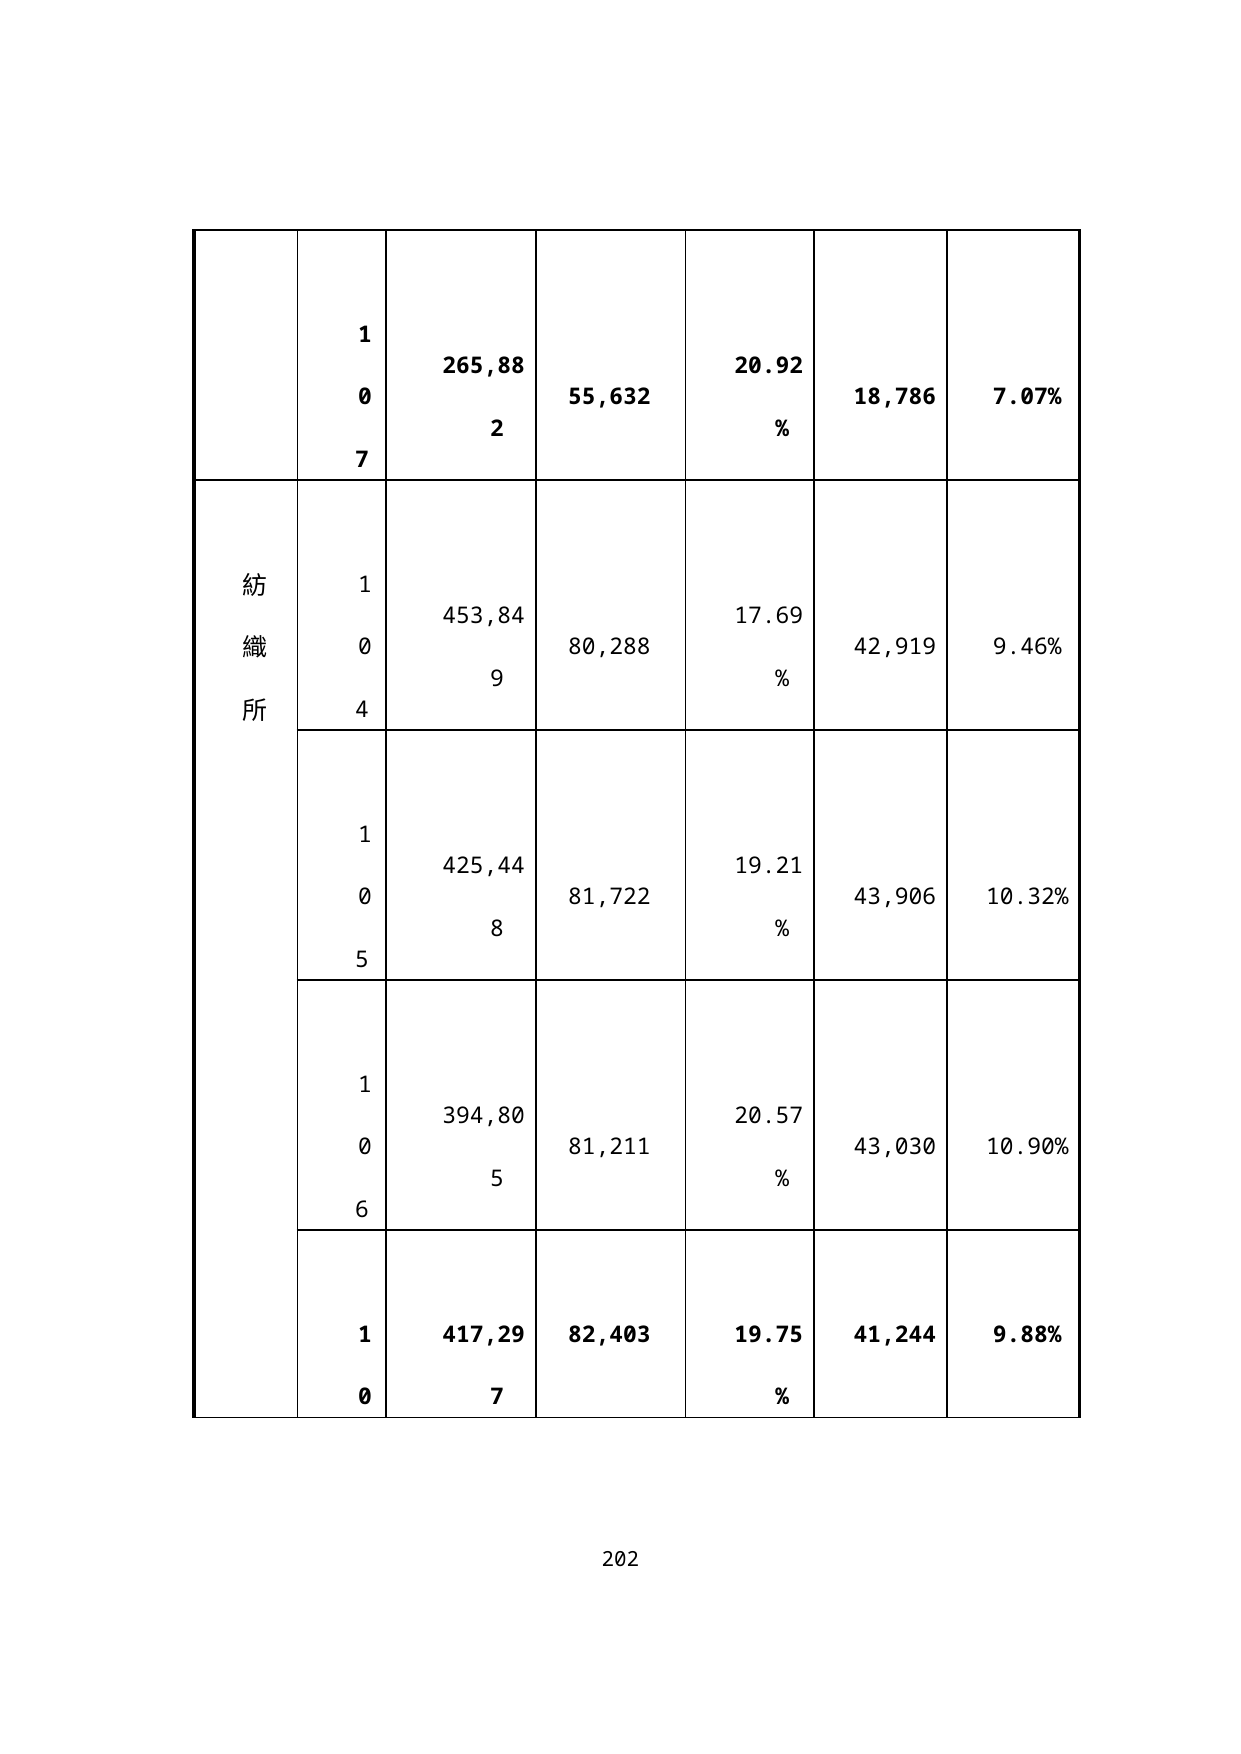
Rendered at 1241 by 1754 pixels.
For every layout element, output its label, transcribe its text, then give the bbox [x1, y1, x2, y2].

table_cell 55,632 [537, 231, 685, 479]
table_cell 41,244 [815, 1231, 946, 1417]
table_cell 18,786 [815, 231, 946, 479]
table_cell [196, 231, 297, 479]
table_cell 107 [298, 231, 385, 479]
table_cell 20.92% [686, 231, 813, 479]
table_cell 紡織所 [196, 481, 297, 1417]
table_cell 394,805 [387, 981, 535, 1229]
table_cell 9.88% [948, 1231, 1078, 1417]
table_cell 10.90% [948, 981, 1078, 1229]
table_cell 7.07% [948, 231, 1078, 479]
table_cell 265,882 [387, 231, 535, 479]
table_cell 106 [298, 981, 385, 1229]
table_cell 425,448 [387, 731, 535, 979]
table_cell 105 [298, 731, 385, 979]
table_cell 20.57% [686, 981, 813, 1229]
table_cell 19.75% [686, 1231, 813, 1417]
table_cell 82,403 [537, 1231, 685, 1417]
table_cell 417,297 [387, 1231, 535, 1417]
table_cell 9.46% [948, 481, 1078, 729]
table_cell 81,722 [537, 731, 685, 979]
table_cell 19.21% [686, 731, 813, 979]
table_cell 43,906 [815, 731, 946, 979]
table_cell 10 [298, 1231, 385, 1417]
table_cell 43,030 [815, 981, 946, 1229]
table_cell 80,288 [537, 481, 685, 729]
table_cell 10.32% [948, 731, 1078, 979]
table_cell 453,849 [387, 481, 535, 729]
table_cell 42,919 [815, 481, 946, 729]
table_cell 104 [298, 481, 385, 729]
table_cell 81,211 [537, 981, 685, 1229]
table_cell 17.69% [686, 481, 813, 729]
